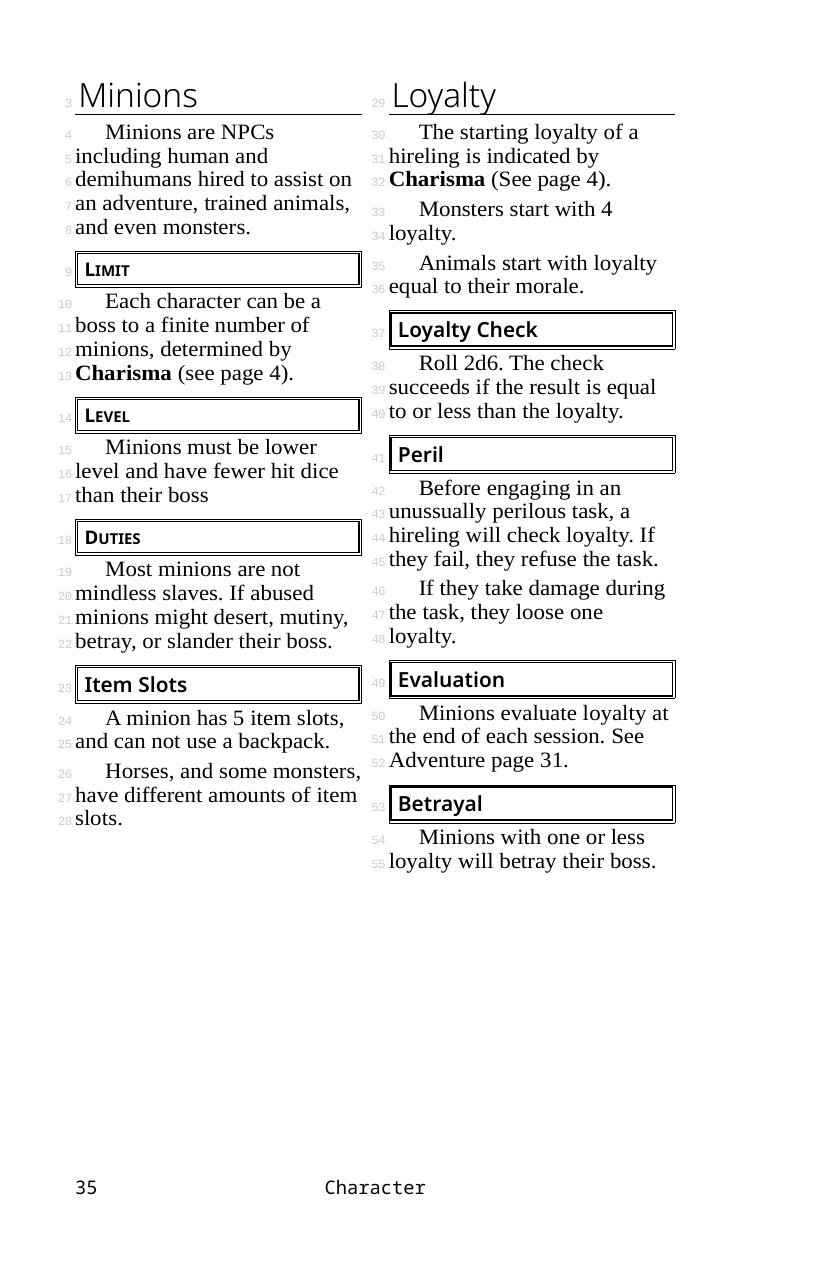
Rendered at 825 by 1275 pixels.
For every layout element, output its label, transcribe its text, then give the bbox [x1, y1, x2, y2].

text Before engaging in an unussually perilous task, a hireling will check loyalty. If they fail, they refuse the task. [388, 476, 675, 571]
subtitle loyalty [388, 75, 675, 114]
subtitle Loyalty Check [392, 314, 672, 345]
text A minion has 5 item slots, and can not use a backpack. [75, 706, 362, 753]
subtitle Peril [392, 438, 672, 470]
text Minions with one or less loyalty will betray their boss. [388, 826, 675, 873]
text Horses, and some monsters, have different amounts of item slots. [75, 759, 362, 831]
text Minions evaluate loyalty at the end of each session. See Adventure page 29. [388, 701, 675, 772]
text The starting loyalty of a hireling is indicated by charisma (See page 4). [388, 120, 675, 192]
text If they take damage during the task, they loose one loyalty. [388, 577, 675, 648]
text Minions are NPCs including human and demihumans hired to assist on an adventure, trained animals, and even monsters. [75, 120, 362, 239]
subtitle Betrayal [392, 788, 672, 819]
text Monsters start with 4 loyalty. [388, 198, 675, 245]
text Minions must be lower level and have fewer hit dice than their boss [75, 436, 362, 507]
subtitle Evaluation [392, 663, 672, 695]
text Animals start with loyalty equal to their morale. [388, 251, 675, 298]
subtitle minions [75, 75, 362, 114]
text Most minions are not mindless slaves. If abused minions might desert, mutiny, betray, or slander their boss. [75, 558, 362, 653]
text Each character can be a boss to a finite number of minions, determined by Charisma (see page 4). [75, 290, 362, 385]
text Roll 2d6. The check succeeds if the result is equal to or less than the loyalty. [388, 352, 675, 423]
